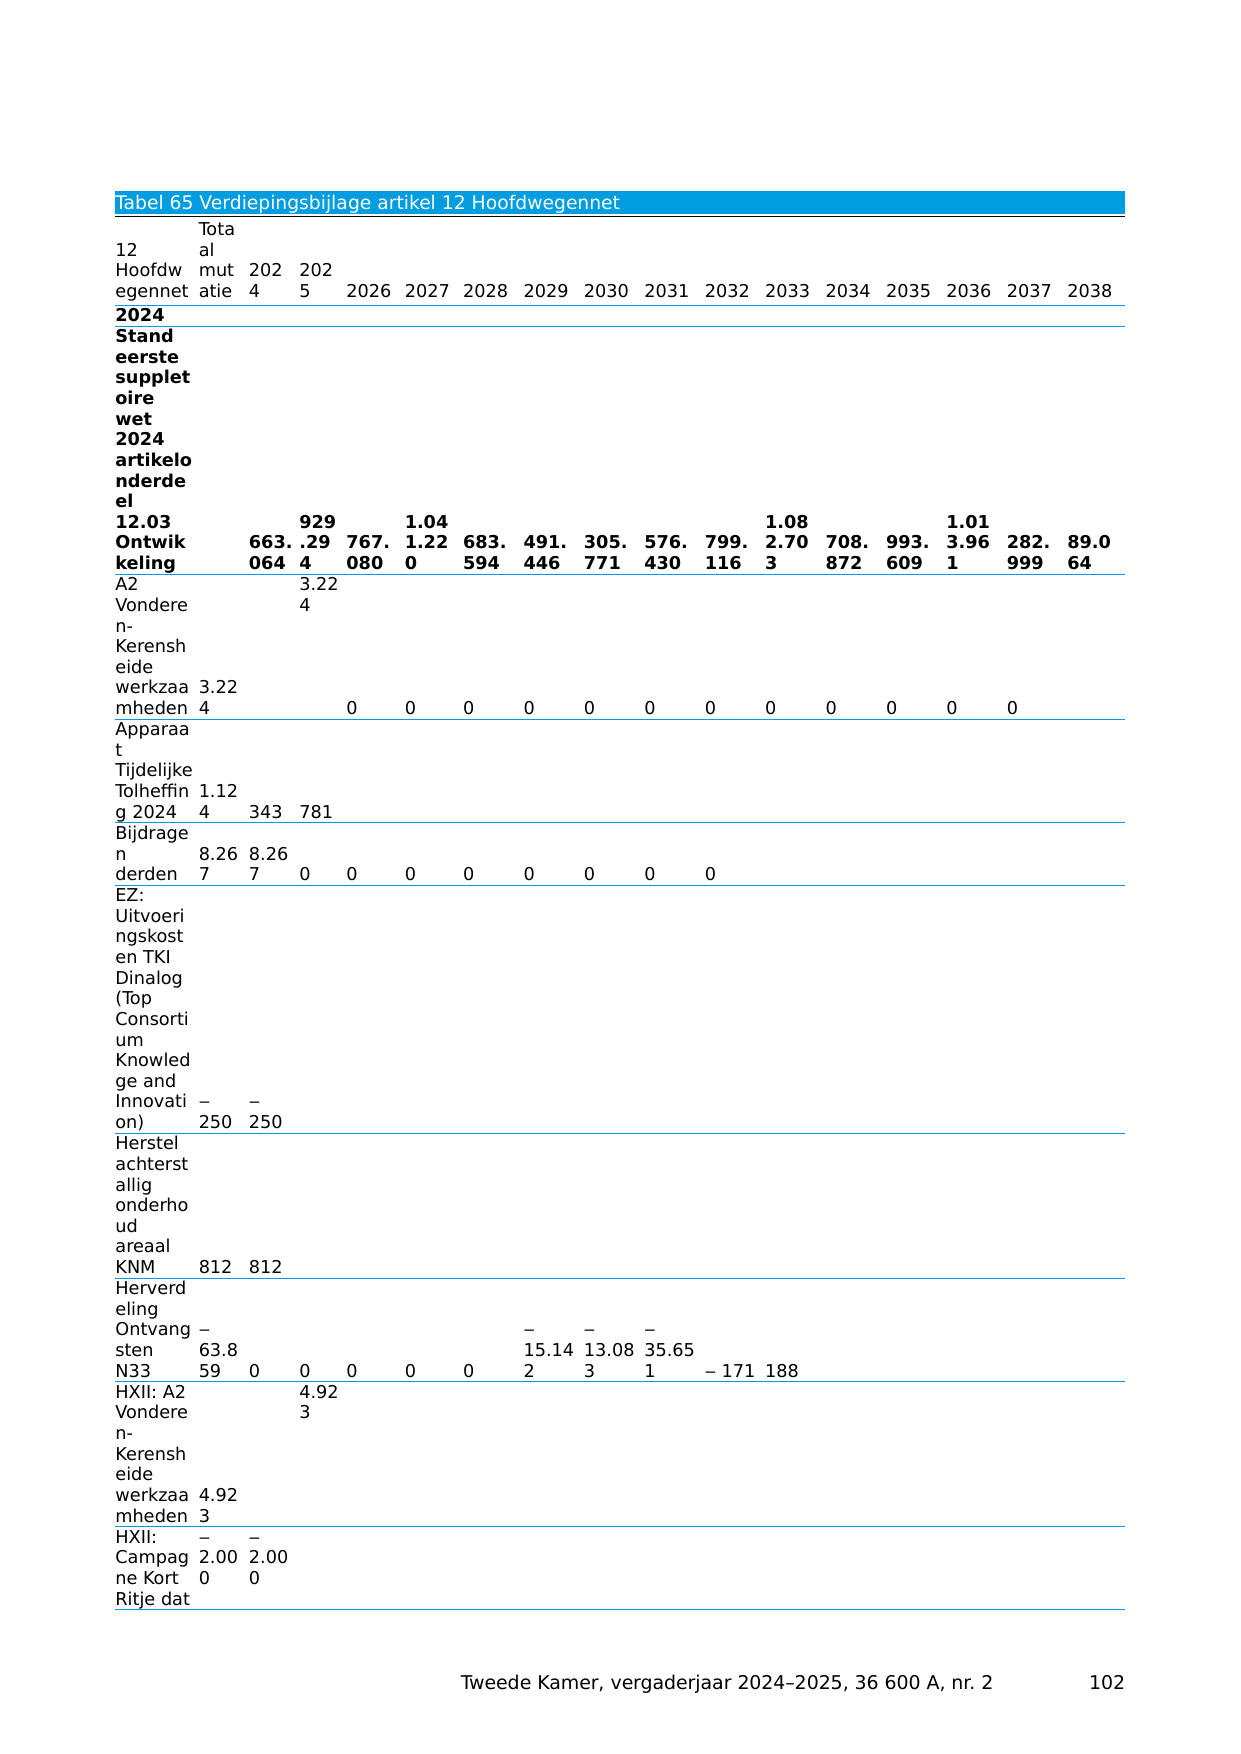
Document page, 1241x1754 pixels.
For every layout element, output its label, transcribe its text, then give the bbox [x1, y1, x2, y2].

table_cell [520, 720, 581, 822]
table_cell 0 [581, 823, 641, 885]
table_cell [823, 1279, 883, 1381]
table_cell 2033 [762, 217, 822, 304]
table_cell 683.594 [460, 327, 520, 574]
table_cell 663.064 [246, 327, 296, 574]
table_cell A2 Vonderen-Kerensheide werkzaamheden [115, 575, 196, 719]
table_cell 2029 [520, 217, 581, 304]
table_cell ‒ 15.142 [520, 1279, 581, 1381]
table_cell [581, 1382, 641, 1526]
table_cell 2024 [246, 217, 296, 304]
table_cell [460, 1527, 520, 1609]
table_cell 343 [246, 720, 296, 822]
table_cell [460, 1382, 520, 1526]
table_cell 0 [581, 575, 641, 719]
table_cell Herstel achterstallig onderhoud areaal KNM [115, 1134, 196, 1278]
table_cell [823, 823, 883, 885]
table_cell [1004, 1134, 1064, 1278]
table_cell 799.116 [702, 327, 762, 574]
table_cell 0 [343, 575, 402, 719]
table_cell 2027 [402, 217, 460, 304]
table_cell [762, 306, 822, 326]
table_cell ‒ 171 [702, 1279, 762, 1381]
table_cell [581, 886, 641, 1133]
table_cell ‒ 35.651 [641, 1279, 702, 1381]
table_cell [883, 1134, 943, 1278]
table_cell 0 [943, 575, 1004, 719]
table_cell 0 [296, 1279, 343, 1381]
table_cell [1004, 306, 1064, 326]
table_cell [702, 1527, 762, 1609]
table_cell 89.064 [1064, 327, 1125, 574]
table_cell 0 [520, 575, 581, 719]
table_cell [246, 1382, 296, 1526]
table_cell [702, 1382, 762, 1526]
table_cell 1.041.220 [402, 327, 460, 574]
table_cell [1064, 306, 1125, 326]
table_cell [1064, 886, 1125, 1133]
table_cell ‒ 250 [196, 886, 246, 1133]
table_cell [1064, 1134, 1125, 1278]
table_cell [1064, 575, 1125, 719]
table_cell [343, 1382, 402, 1526]
table_cell [823, 1382, 883, 1526]
table_cell 2026 [343, 217, 402, 304]
table_cell 929.294 [296, 327, 343, 574]
table_cell 2036 [943, 217, 1004, 304]
table_cell 0 [883, 575, 943, 719]
table_cell [883, 720, 943, 822]
table_cell 1.013.961 [943, 327, 1004, 574]
table_cell 812 [196, 1134, 246, 1278]
table_cell [402, 1134, 460, 1278]
table_cell [520, 306, 581, 326]
table_cell [296, 1527, 343, 1609]
table_cell [943, 1134, 1004, 1278]
table_cell 2038 [1064, 217, 1125, 304]
table_cell 0 [402, 1279, 460, 1381]
table_cell Stand eerste suppletoire wet 2024 artikelonderdeel 12.03 Ontwikkeling [115, 327, 196, 574]
table_cell [943, 720, 1004, 822]
table_cell 2024 [115, 306, 196, 326]
table_cell 2037 [1004, 217, 1064, 304]
table_cell [296, 886, 343, 1133]
table_cell ‒ 250 [246, 886, 296, 1133]
table_cell ‒ 63.859 [196, 1279, 246, 1381]
table_cell 0 [246, 1279, 296, 1381]
table_cell [296, 1134, 343, 1278]
table_cell [1064, 1279, 1125, 1381]
table_cell [823, 886, 883, 1133]
table_cell [641, 886, 702, 1133]
table_cell 305.771 [581, 327, 641, 574]
table_cell 767.080 [343, 327, 402, 574]
table_cell 0 [520, 823, 581, 885]
table_cell Herverdeling Ontvangsten N33 [115, 1279, 196, 1381]
table_cell [762, 823, 822, 885]
table_cell 0 [296, 823, 343, 885]
table_cell [1064, 823, 1125, 885]
table_cell [196, 306, 246, 326]
table_cell 282.999 [1004, 327, 1064, 574]
table_cell 0 [460, 823, 520, 885]
table_cell 0 [1004, 575, 1064, 719]
table_cell [702, 720, 762, 822]
table_cell [1004, 1527, 1064, 1609]
table_cell 0 [460, 1279, 520, 1381]
table_cell 188 [762, 1279, 822, 1381]
table_cell [196, 327, 246, 574]
table_cell [1004, 1382, 1064, 1526]
table_cell 2032 [702, 217, 762, 304]
table_cell [641, 1134, 702, 1278]
table_cell 0 [402, 575, 460, 719]
table_cell 993.609 [883, 327, 943, 574]
table_cell [823, 1527, 883, 1609]
table_cell [581, 306, 641, 326]
table_cell [883, 1279, 943, 1381]
table_cell 2030 [581, 217, 641, 304]
table_cell [246, 306, 296, 326]
table_cell [762, 720, 822, 822]
table_cell 0 [702, 575, 762, 719]
table_cell HXII: Campagne Kort Ritje dat [115, 1527, 196, 1609]
table_cell 2031 [641, 217, 702, 304]
table_cell [762, 1382, 822, 1526]
table_cell 3.224 [296, 575, 343, 719]
table_cell 2025 [296, 217, 343, 304]
table_cell [943, 1279, 1004, 1381]
table_cell [943, 886, 1004, 1133]
table_cell [1064, 1527, 1125, 1609]
table_cell 0 [823, 575, 883, 719]
table_cell [702, 886, 762, 1133]
table_cell [460, 306, 520, 326]
table_cell [702, 306, 762, 326]
table_cell [823, 720, 883, 822]
table_cell 2028 [460, 217, 520, 304]
table_cell 8.267 [246, 823, 296, 885]
table_cell [883, 306, 943, 326]
table_cell 0 [402, 823, 460, 885]
table_cell 781 [296, 720, 343, 822]
table_cell [762, 1134, 822, 1278]
table_cell [402, 886, 460, 1133]
table_cell [823, 1134, 883, 1278]
table_cell 0 [641, 823, 702, 885]
table_cell [1004, 720, 1064, 822]
table_cell [943, 823, 1004, 885]
table_cell [702, 1134, 762, 1278]
table_cell 0 [641, 575, 702, 719]
table_cell [343, 1134, 402, 1278]
table_cell Totaal mutatie [196, 217, 246, 304]
table_cell ‒ 2.000 [246, 1527, 296, 1609]
table_cell [460, 1134, 520, 1278]
table_cell [883, 1527, 943, 1609]
table_cell 0 [460, 575, 520, 719]
table_cell 576.430 [641, 327, 702, 574]
table_cell [1004, 1279, 1064, 1381]
table_cell [1064, 720, 1125, 822]
table_cell [581, 720, 641, 822]
table_cell [641, 306, 702, 326]
table_cell [460, 720, 520, 822]
table_cell [883, 886, 943, 1133]
table_cell [641, 720, 702, 822]
table_cell [581, 1527, 641, 1609]
table_cell 0 [762, 575, 822, 719]
table_cell [1004, 823, 1064, 885]
table_cell [762, 1527, 822, 1609]
table_cell 4.923 [296, 1382, 343, 1526]
table_cell [520, 1382, 581, 1526]
table_cell 491.446 [520, 327, 581, 574]
table_cell [520, 1134, 581, 1278]
table_cell [943, 1527, 1004, 1609]
table_cell [296, 306, 343, 326]
table_cell Bijdragen derden [115, 823, 196, 885]
table_cell [460, 886, 520, 1133]
table_cell [520, 886, 581, 1133]
table_cell [402, 306, 460, 326]
table_cell [343, 1527, 402, 1609]
table_cell HXII: A2 Vonderen-Kerensheide werkzaamheden [115, 1382, 196, 1526]
table_cell [402, 1527, 460, 1609]
table_cell [883, 1382, 943, 1526]
table_cell [1064, 1382, 1125, 1526]
table_cell 3.224 [196, 575, 246, 719]
table_cell [520, 1527, 581, 1609]
table_cell [402, 1382, 460, 1526]
table_cell 0 [343, 1279, 402, 1381]
table_cell Apparaat Tijdelijke Tolheffing 2024 [115, 720, 196, 822]
table_cell ‒ 13.083 [581, 1279, 641, 1381]
table_cell [1004, 886, 1064, 1133]
table_cell 1.124 [196, 720, 246, 822]
table_cell [823, 306, 883, 326]
table_cell [343, 306, 402, 326]
table_cell 812 [246, 1134, 296, 1278]
table_cell 0 [343, 823, 402, 885]
table_cell 8.267 [196, 823, 246, 885]
table_cell [943, 306, 1004, 326]
table_cell EZ: Uitvoeringskosten TKI Dinalog (Top Consortium Knowledge and Innovation) [115, 886, 196, 1133]
table_cell 2034 [823, 217, 883, 304]
table_cell 0 [702, 823, 762, 885]
table_cell 708.872 [823, 327, 883, 574]
table_cell [246, 575, 296, 719]
table_cell [343, 886, 402, 1133]
table_cell [762, 886, 822, 1133]
table_cell [581, 1134, 641, 1278]
table_cell [641, 1382, 702, 1526]
table_cell ‒ 2.000 [196, 1527, 246, 1609]
table_cell 12 Hoofdwegennet [115, 217, 196, 304]
table_cell [943, 1382, 1004, 1526]
table_cell [883, 823, 943, 885]
table_cell [641, 1527, 702, 1609]
table_cell [402, 720, 460, 822]
table_cell [343, 720, 402, 822]
table_cell 1.082.703 [762, 327, 822, 574]
table_cell 2035 [883, 217, 943, 304]
table_cell 4.923 [196, 1382, 246, 1526]
